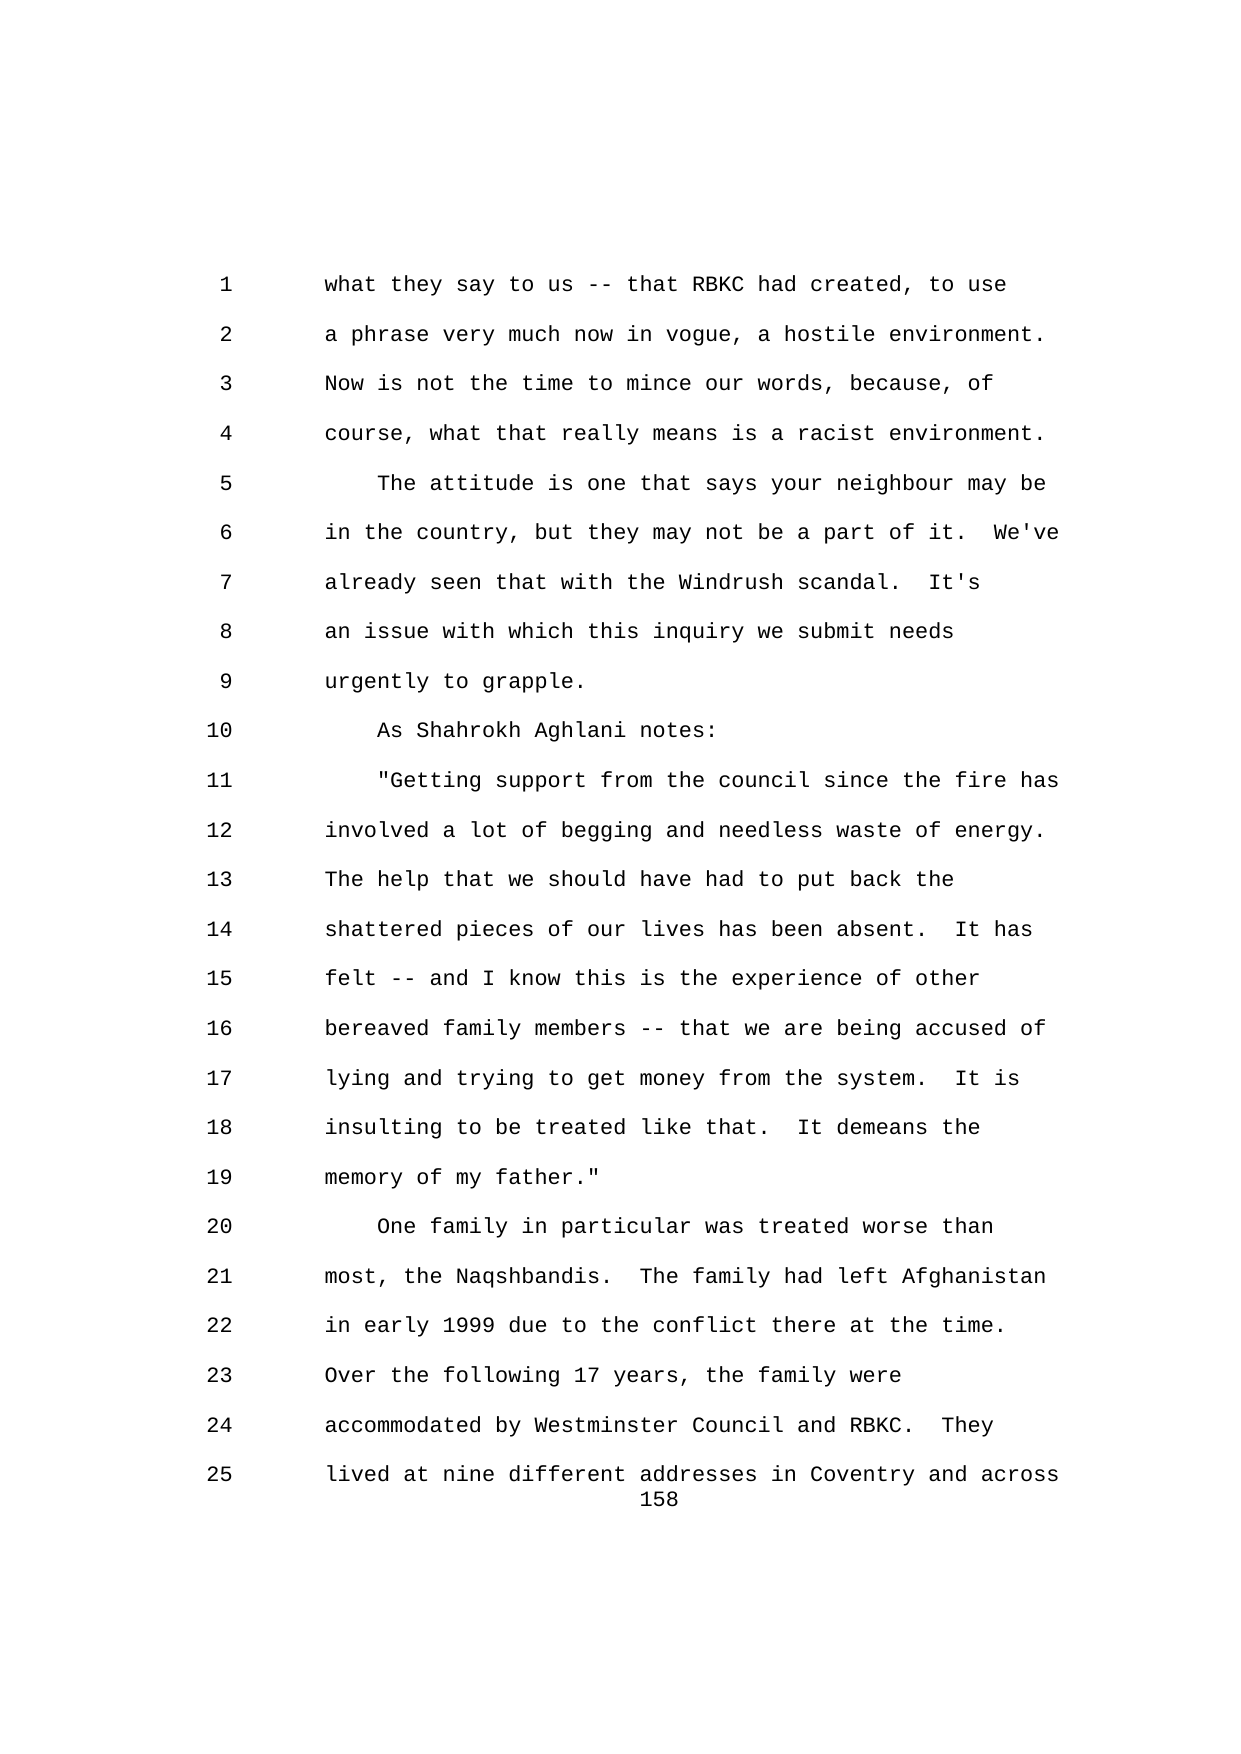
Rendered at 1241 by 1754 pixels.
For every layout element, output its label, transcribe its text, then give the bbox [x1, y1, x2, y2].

text 158 [75, 1488, 1165, 1513]
text 2 a phrase very much now in vogue, a hostile environment. [75, 323, 1165, 348]
text 7 already seen that with the Windrush scandal. It's [75, 571, 1165, 596]
text 14 shattered pieces of our lives has been absent. It has [75, 918, 1165, 943]
text 11 "Getting support from the council since the fire has [75, 769, 1165, 794]
text 15 felt -- and I know this is the experience of other [75, 967, 1165, 992]
text 23 Over the following 17 years, the family were [75, 1364, 1165, 1389]
text 3 Now is not the time to mince our words, because, of [75, 372, 1165, 397]
text 13 The help that we should have had to put back the [75, 868, 1165, 893]
text 8 an issue with which this inquiry we submit needs [75, 620, 1165, 645]
text 21 most, the Naqshbandis. The family had left Afghanistan [75, 1265, 1165, 1290]
text 1 what they say to us -- that RBKC had created, to use [75, 273, 1165, 298]
text 18 insulting to be treated like that. It demeans the [75, 1116, 1165, 1141]
text 12 involved a lot of begging and needless waste of energy. [75, 819, 1165, 843]
text 4 course, what that really means is a racist environment. [75, 422, 1165, 447]
text 20 One family in particular was treated worse than [75, 1215, 1165, 1240]
text 19 memory of my father." [75, 1166, 1165, 1191]
text 24 accommodated by Westminster Council and RBKC. They [75, 1414, 1165, 1438]
text 22 in early 1999 due to the conflict there at the time. [75, 1314, 1165, 1339]
text 25 lived at nine different addresses in Coventry and across [75, 1463, 1165, 1488]
text 16 bereaved family members -- that we are being accused of [75, 1017, 1165, 1042]
text 17 lying and trying to get money from the system. It is [75, 1067, 1165, 1091]
text 5 The attitude is one that says your neighbour may be [75, 472, 1165, 496]
text 9 urgently to grapple. [75, 670, 1165, 695]
text 6 in the country, but they may not be a part of it. We've [75, 521, 1165, 546]
text 10 As Shahrokh Aghlani notes: [75, 719, 1165, 744]
